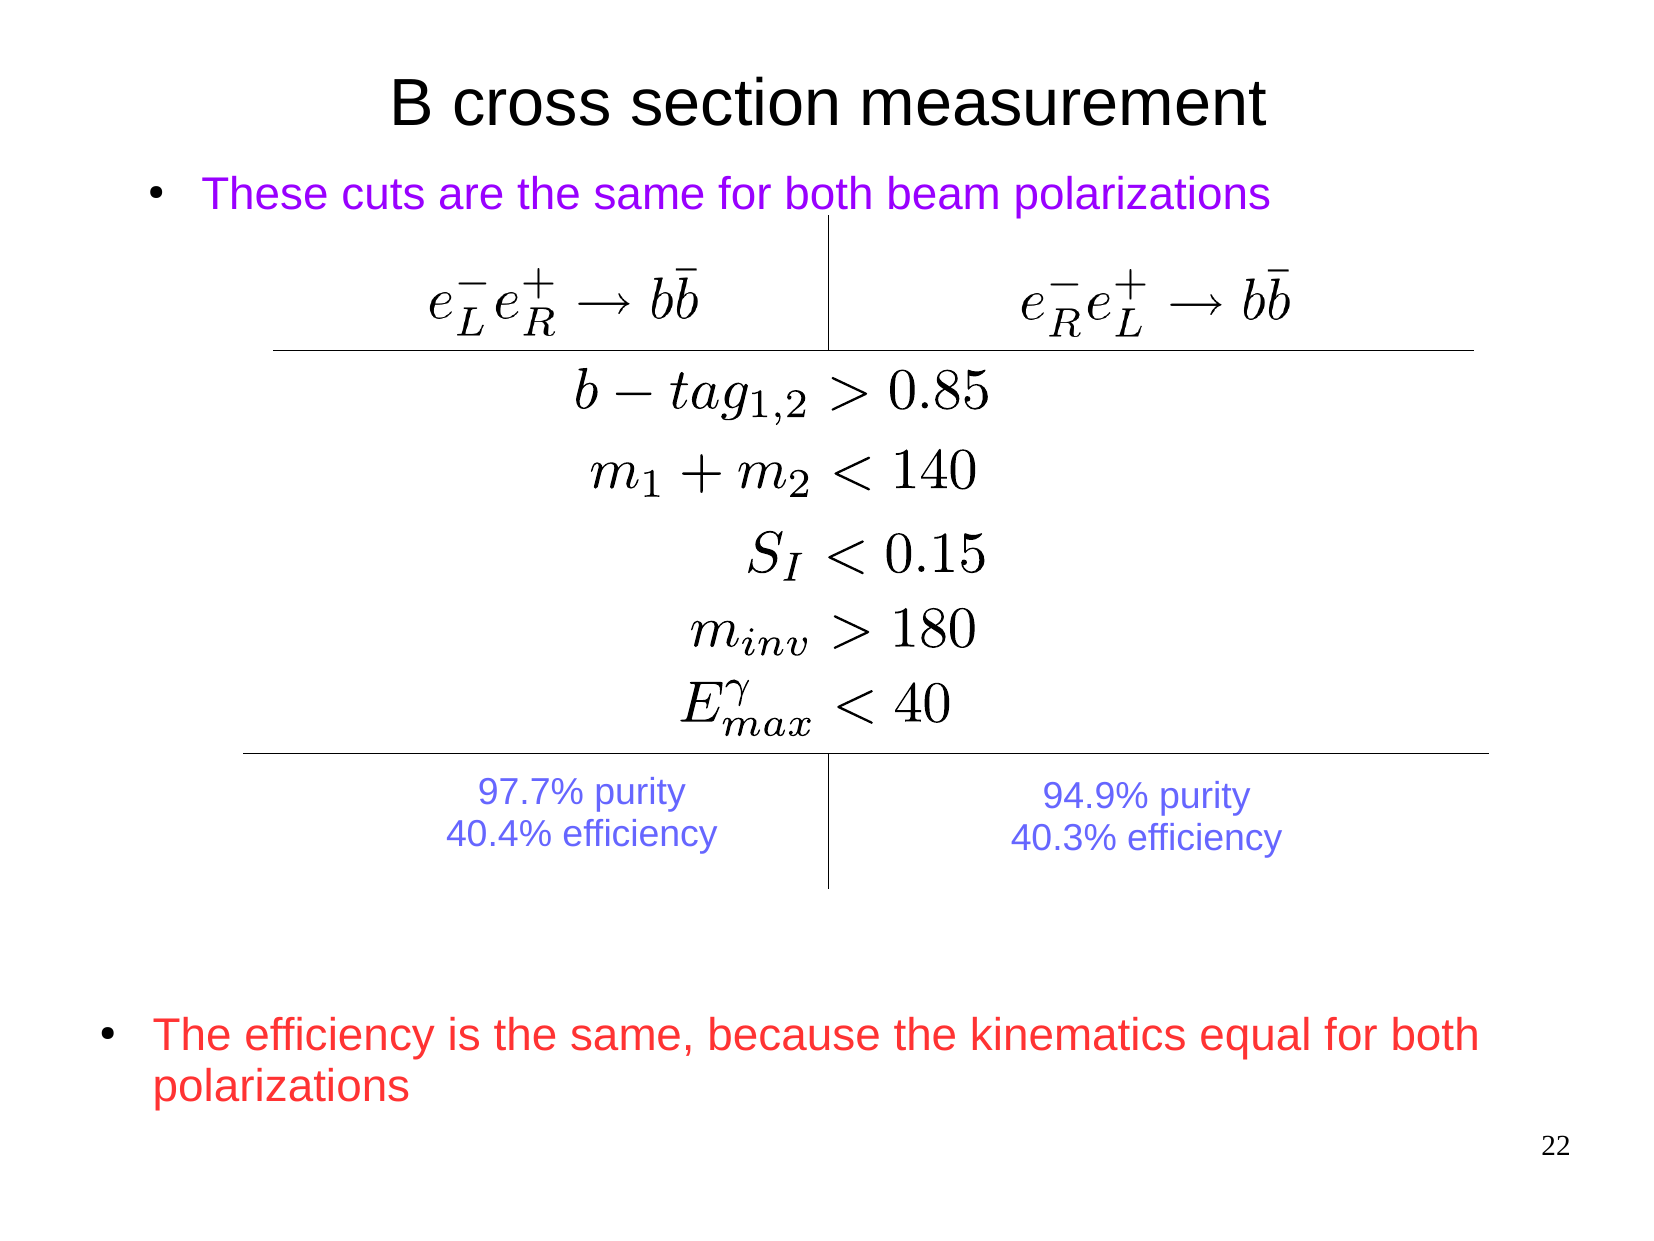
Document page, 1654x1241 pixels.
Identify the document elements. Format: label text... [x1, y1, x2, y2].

text_box [573, 367, 991, 426]
text_box 94.9% purity 40.3% efficiency [990, 767, 1303, 867]
text_box [689, 607, 977, 656]
text_box [589, 448, 978, 497]
text_box [745, 530, 988, 581]
title B cross section measurement [85, 52, 1571, 153]
text_box 97.7% purity 40.4% efficiency [427, 763, 737, 863]
text_box These cuts are the same for both beam polarizations [130, 168, 1624, 235]
picture [429, 268, 698, 336]
list The efficiency is the same, because the kinematics equal for both polarizations [81, 927, 1572, 1204]
picture [1021, 269, 1290, 337]
text_box [678, 679, 952, 737]
